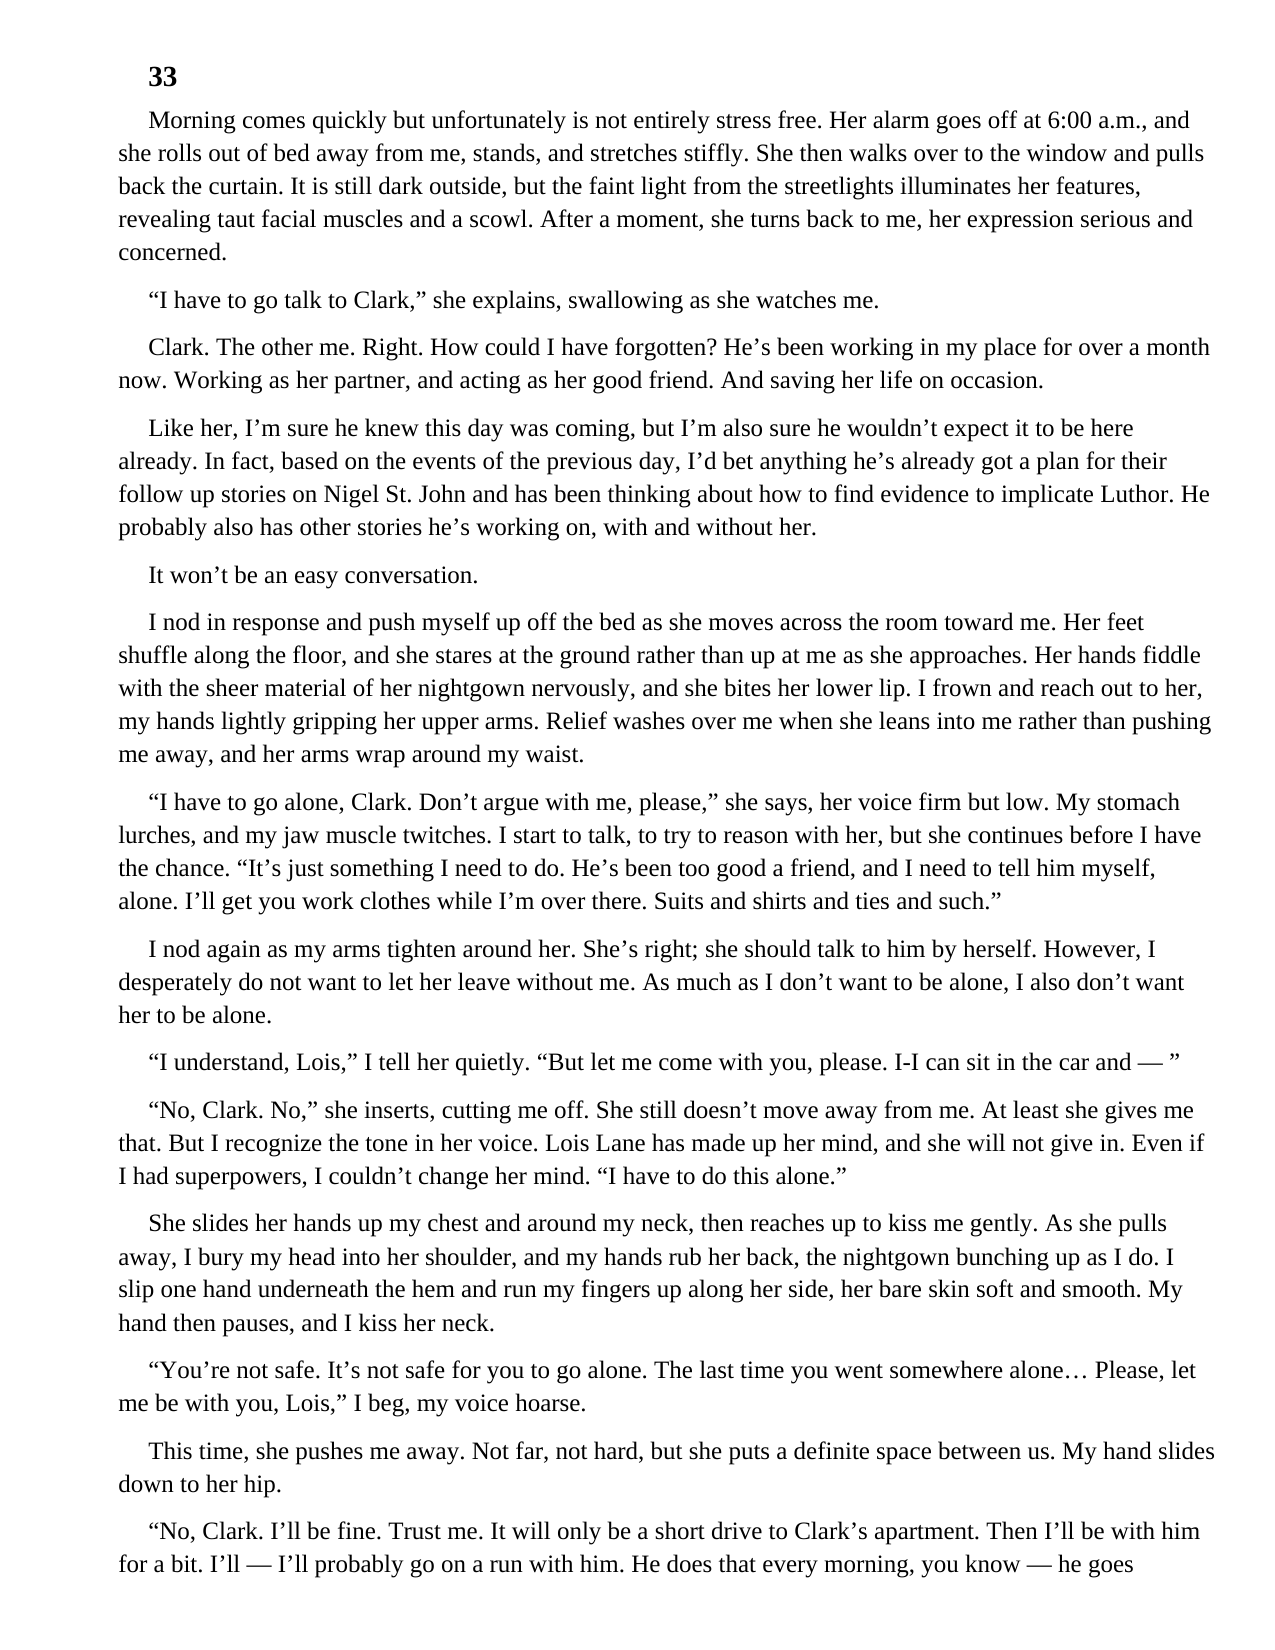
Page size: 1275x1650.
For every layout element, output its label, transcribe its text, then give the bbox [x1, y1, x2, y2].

text “No, Clark. No,” she inserts, cutting me off. She still doesn’t move away from me. At least she gives me that. But I recognize the tone in her voice. Lois Lane has made up her mind, and she will not give in. Even if I had superpowers, I couldn’t change her mind. “I have to do this alone.” [118, 1095, 1216, 1190]
text “I have to go alone, Clark. Don’t argue with me, please,” she says, her voice firm but low. My stomach lurches, and my jaw muscle twitches. I start to talk, to try to reason with her, but she continues before I have the chance. “It’s just something I need to do. He’s been too good a friend, and I need to tell him myself, alone. I’ll get you work clothes while I’m over there. Suits and shirts and ties and such.” [118, 787, 1216, 915]
text “No, Clark. I’ll be fine. Trust me. It will only be a short drive to Clark’s apartment. Then I’ll be with him for a bit. I’ll — I’ll probably go on a run with him. He does that every morning, you know — he goes [118, 1516, 1216, 1578]
text She slides her hands up my chest and around my neck, then reaches up to kiss me gently. As she pulls away, I bury my head into her shoulder, and my hands rub her back, the nightgown bunching up as I do. I slip one hand underneath the hem and run my fingers up along her side, her bare skin soft and smooth. My hand then pauses, and I kiss her neck. [118, 1208, 1216, 1336]
text Like her, I’m sure he knew this day was coming, but I’m also sure he wouldn’t expect it to be here already. In fact, based on the events of the previous day, I’d bet anything he’s already got a plan for their follow up stories on Nigel St. John and has been thinking about how to find evidence to implicate Luthor. He probably also has other stories he’s working on, with and without her. [118, 413, 1216, 541]
text This time, she pushes me away. Not far, not hard, but she puts a definite space between us. My hand slides down to her hip. [118, 1436, 1216, 1498]
text I nod again as my arms tighten around her. She’s right; she should talk to him by herself. However, I desperately do not want to let her leave without me. As much as I don’t want to be alone, I also don’t want her to be alone. [118, 934, 1216, 1028]
text Morning comes quickly but unfortunately is not entirely stress free. Her alarm goes off at 6:00 a.m., and she rolls out of bed away from me, stands, and stretches stiffly. She then walks over to the window and pulls back the curtain. It is still dark outside, but the faint light from the streetlights illuminates her features, revealing taut facial muscles and a scowl. After a moment, she turns back to me, her expression serious and concerned. [118, 105, 1216, 266]
text It won’t be an easy conversation. [118, 560, 1216, 588]
text “You’re not safe. It’s not safe for you to go alone. The last time you went somewhere alone… Please, let me be with you, Lois,” I beg, my voice hoarse. [118, 1355, 1216, 1417]
text “I have to go talk to Clark,” she explains, swallowing as she watches me. [118, 285, 1216, 313]
text Clark. The other me. Right. How could I have forgotten? He’s been working in my place for over a month now. Working as her partner, and acting as her good friend. And saving her life on occasion. [118, 332, 1216, 394]
text “I understand, Lois,” I tell her quietly. “But let me come with you, please. I-I can sit in the car and — ” [118, 1047, 1216, 1076]
text I nod in response and push myself up off the bed as she moves across the room toward me. Her feet shuffle along the floor, and she stares at the ground rather than up at me as she approaches. Her hands fiddle with the sheer material of her nightgown nervously, and she bites her lower lip. I frown and reach out to her, my hands lightly gripping her upper arms. Relief washes over me when she leans into me rather than pushing me away, and her arms wrap around my waist. [118, 607, 1216, 768]
subtitle 33 [118, 59, 1216, 93]
